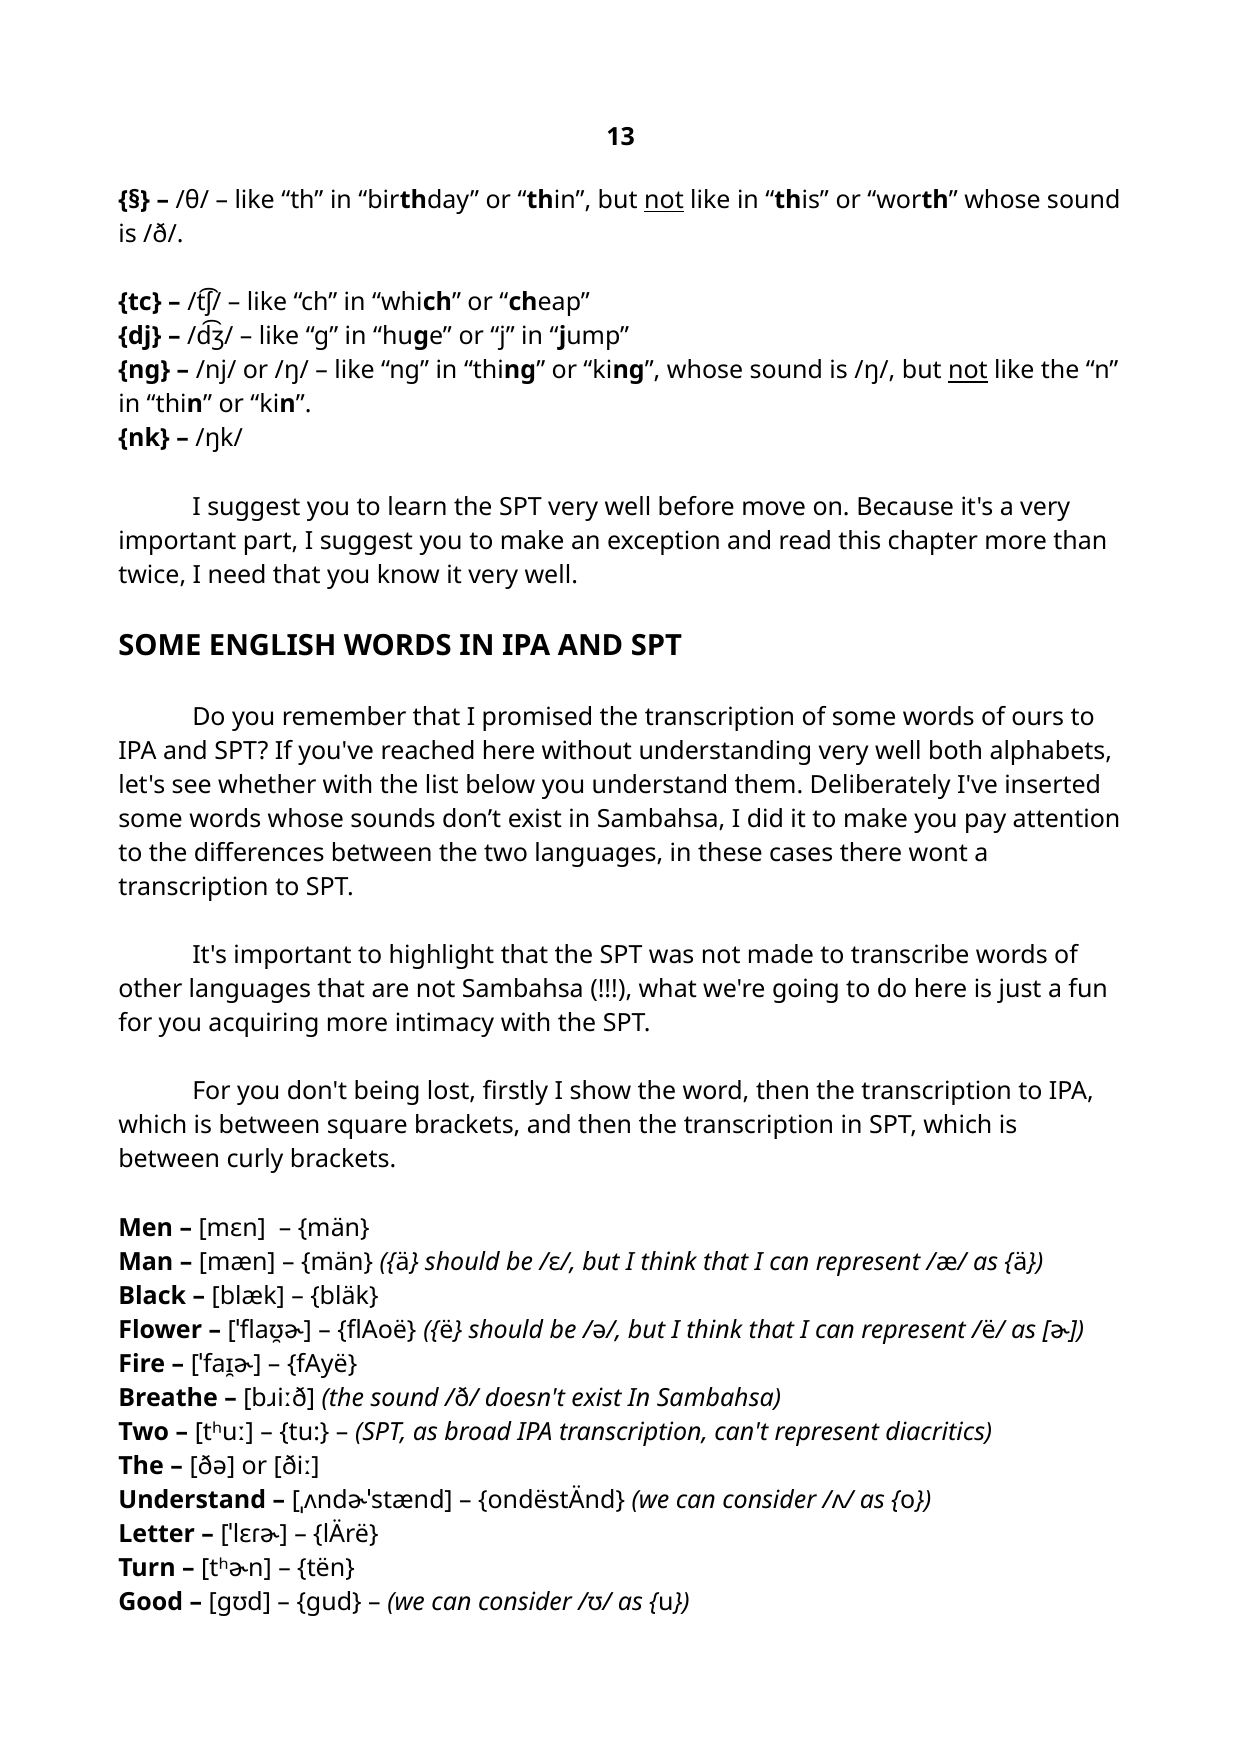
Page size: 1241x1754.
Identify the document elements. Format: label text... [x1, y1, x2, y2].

text Turn – [tʰɚn] – {tën} [118, 1550, 1123, 1584]
text {nk} – /ŋk/ [118, 420, 1123, 454]
text I suggest you to learn the SPT very well before move on. Because it's a very important part, I suggest you to make an exception and read this chapter more than twice, I need that you know it very well. [118, 488, 1123, 590]
text Understand – [ˌʌndɚˈstænd] – {ondëstÄnd} (we can consider /ʌ/ as {o}) [118, 1482, 1123, 1516]
text Two – [tʰuː] – {tu:} – (SPT, as broad IPA transcription, can't represent diacritics) [118, 1413, 1123, 1448]
text Breathe – [bɹiːð] (the sound /ð/ doesn't exist In Sambahsa) [118, 1379, 1123, 1413]
text Do you remember that I promised the transcription of some words of ours to IPA and SPT? If you've reached here without understanding very well both alphabets, let's see whether with the list below you understand them. Deliberately I've inserted some words whose sounds don’t exist in Sambahsa, I did it to make you pay attention to the differences between the two languages, in these cases there wont a transcription to SPT. [118, 698, 1123, 903]
text {tc} – /t͡ʃ/ – like “ch” in “which” or “cheap” [118, 284, 1123, 318]
subtitle SOME ENGLISH WORDS IN IPA AND SPT [118, 624, 1123, 664]
text It's important to highlight that the SPT was not made to transcribe words of other languages that are not Sambahsa (!!!), what we're going to do here is just a fun for you acquiring more intimacy with the SPT. [118, 937, 1123, 1039]
text {ng} – /nj/ or /ŋ/ – like “ng” in “thing” or “king”, whose sound is /ŋ/, but not like the “n” in “thin” or “kin”. [118, 352, 1123, 420]
text For you don't being lost, firstly I show the word, then the transcription to IPA, which is between square brackets, and then the transcription in SPT, which is between curly brackets. [118, 1073, 1123, 1175]
text Good – [gʊd] – {gud} – (we can consider /ʊ/ as {u}) [118, 1584, 1123, 1618]
text Flower – [ˈflaʊ̯ɚ] – {flAoë} ({ë} should be /ə/, but I think that I can represent /ë/ as [ɚ]) [118, 1311, 1123, 1345]
text Fire – [ˈfaɪ̯ɚ] – {fAyë} [118, 1345, 1123, 1379]
text Men – [mɛn] – {män} [118, 1209, 1123, 1243]
text Letter – [ˈlɛɾɚ] – {lÄrë} [118, 1516, 1123, 1550]
text {§} – /θ/ – like “th” in “birthday” or “thin”, but not like in “this” or “worth” whose sound is /ð/. [118, 182, 1123, 250]
text Man – [mæn] – {män} ({ä} should be /ɛ/, but I think that I can represent /æ/ as {ä}) [118, 1243, 1123, 1277]
text The – [ðə] or [ðiː] [118, 1448, 1123, 1482]
text Black – [blæk] – {bläk} [118, 1277, 1123, 1311]
text {dj} – /d͡ʒ/ – like “g” in “huge” or “j” in “jump” [118, 318, 1123, 352]
